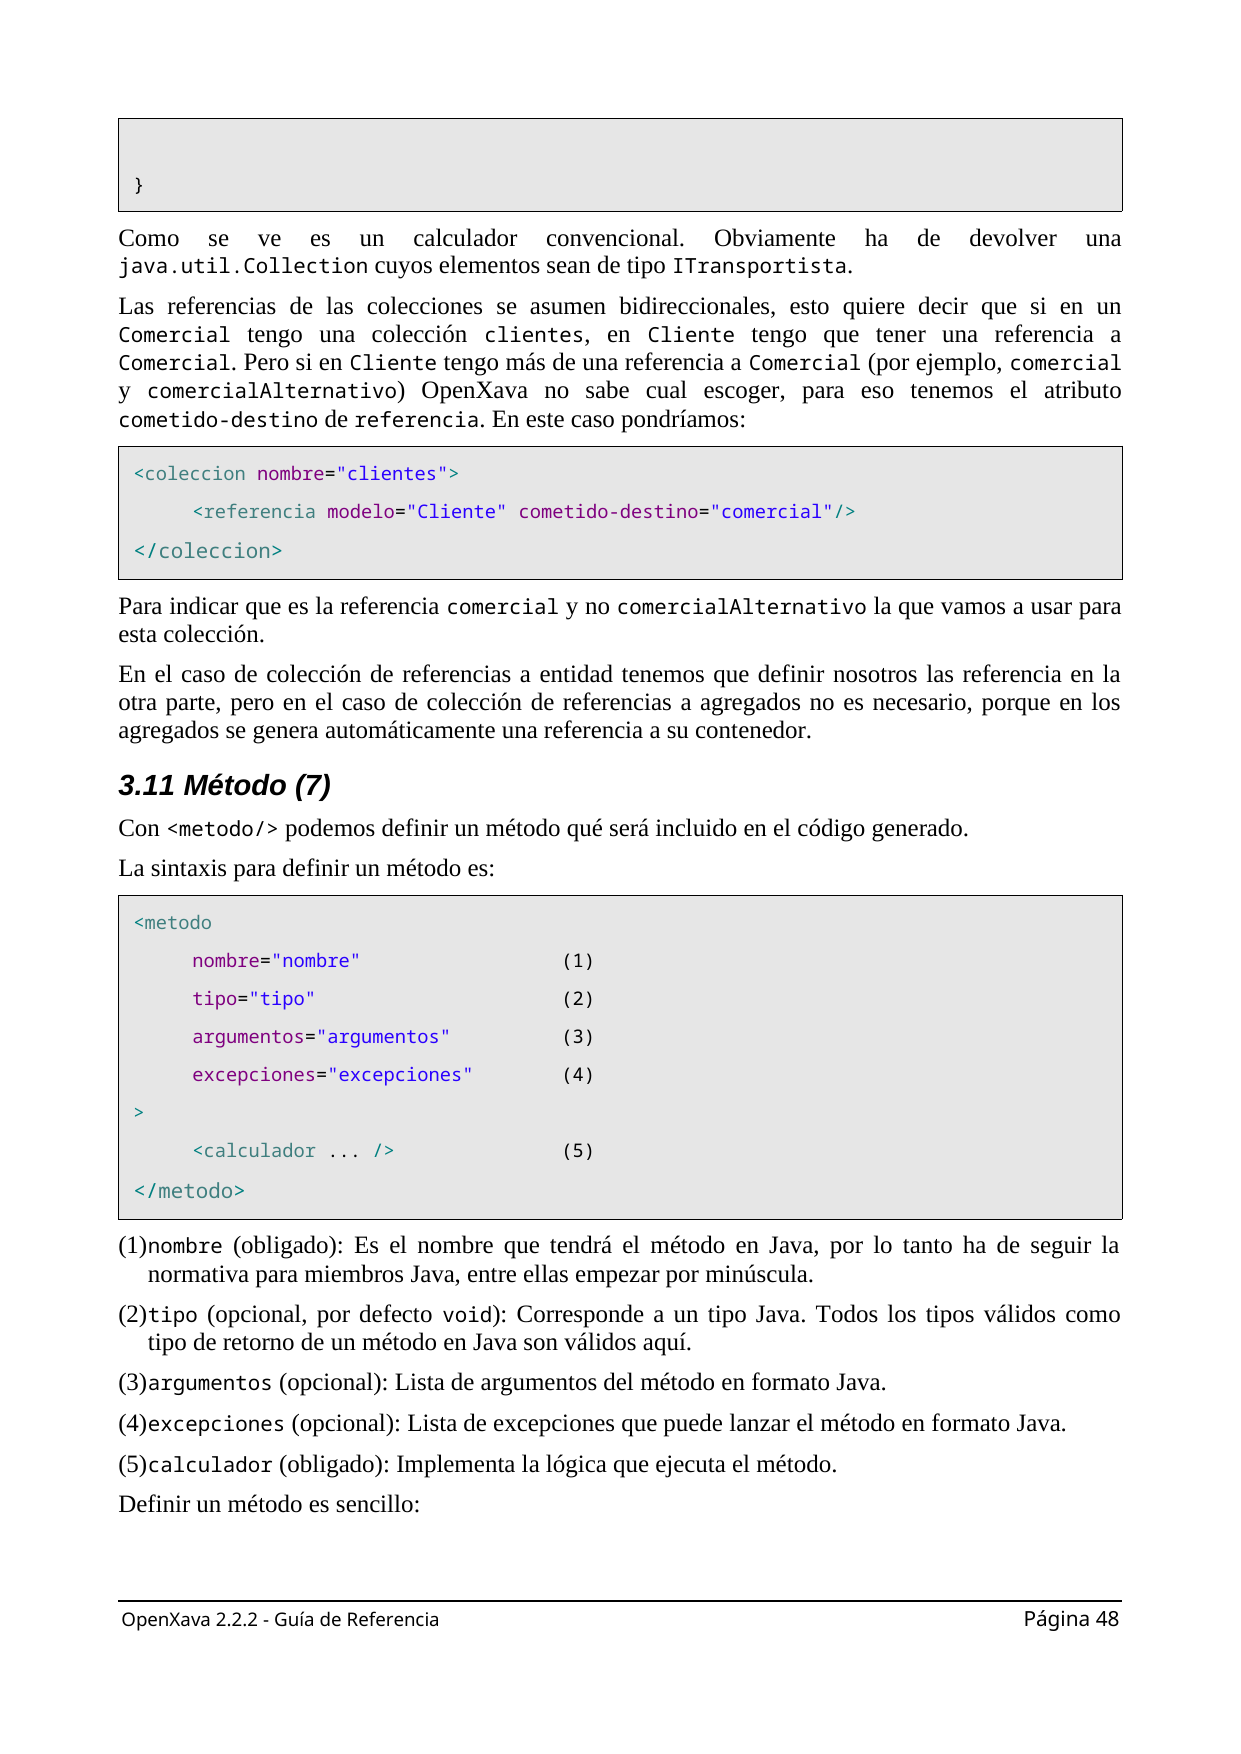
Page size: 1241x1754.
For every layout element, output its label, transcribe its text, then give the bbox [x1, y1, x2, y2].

text nombre="nombre" (1) [119, 933, 1122, 971]
text <metodo [119, 896, 1122, 933]
list calculador (obligado): Implementa la lógica que ejecuta el método. [118, 1450, 1122, 1478]
text Definir un método es sencillo: [118, 1491, 1122, 1518]
text En el caso de colección de referencias a entidad tenemos que definir nosotros las referencia en la otra parte, pero en el caso de colección de referencias a agregados no es necesario, porque en los agregados se genera automáticamente una referencia a su contenedor. [118, 661, 1122, 744]
text excepciones="excepciones" (4) [119, 1047, 1122, 1085]
text > [119, 1085, 1122, 1123]
list excepciones (opcional): Lista de excepciones que puede lanzar el método en formato Java. [118, 1409, 1122, 1437]
text Las referencias de las colecciones se asumen bidireccionales, esto quiere decir que si en un Comercial tengo una colección clientes, en Cliente tengo que tener una referencia a Comercial. Pero si en Cliente tengo más de una referencia a Comercial (por ejemplo, comercial y comercialAlternativo) OpenXava no sabe cual escoger, para eso tenemos el atributo cometido-destino de referencia. En este caso pondríamos: [118, 292, 1122, 433]
text <calculador ... /> (5) [119, 1123, 1122, 1161]
list tipo (opcional, por defecto void): Corresponde a un tipo Java. Todos los tipos válidos como tipo de retorno de un método en Java son válidos aquí. [118, 1300, 1122, 1356]
subtitle Método (7) [118, 769, 1122, 801]
text </metodo> [119, 1161, 1122, 1219]
text <coleccion nombre="clientes"> [119, 447, 1122, 483]
list nombre (obligado): Es el nombre que tendrá el método en Java, por lo tanto ha de seguir la normativa para miembros Java, entre ellas empezar por minúscula. [118, 1231, 1122, 1287]
text argumentos="argumentos" (3) [119, 1009, 1122, 1047]
text Como se ve es un calculador convencional. Obviamente ha de devolver una java.util.Collection cuyos elementos sean de tipo ITransportista. [118, 224, 1122, 280]
text tipo="tipo" (2) [119, 971, 1122, 1009]
text <referencia modelo="Cliente" cometido-destino="comercial"/> [119, 483, 1122, 522]
text La sintaxis para definir un método es: [118, 854, 1122, 882]
text } [119, 156, 1122, 211]
text </coleccion> [119, 522, 1122, 579]
list argumentos (opcional): Lista de argumentos del método en formato Java. [118, 1368, 1122, 1397]
text Con <metodo/> podemos definir un método qué será incluido en el código generado. [118, 814, 1122, 842]
text Para indicar que es la referencia comercial y no comercialAlternativo la que vamos a usar para esta colección. [118, 592, 1122, 648]
